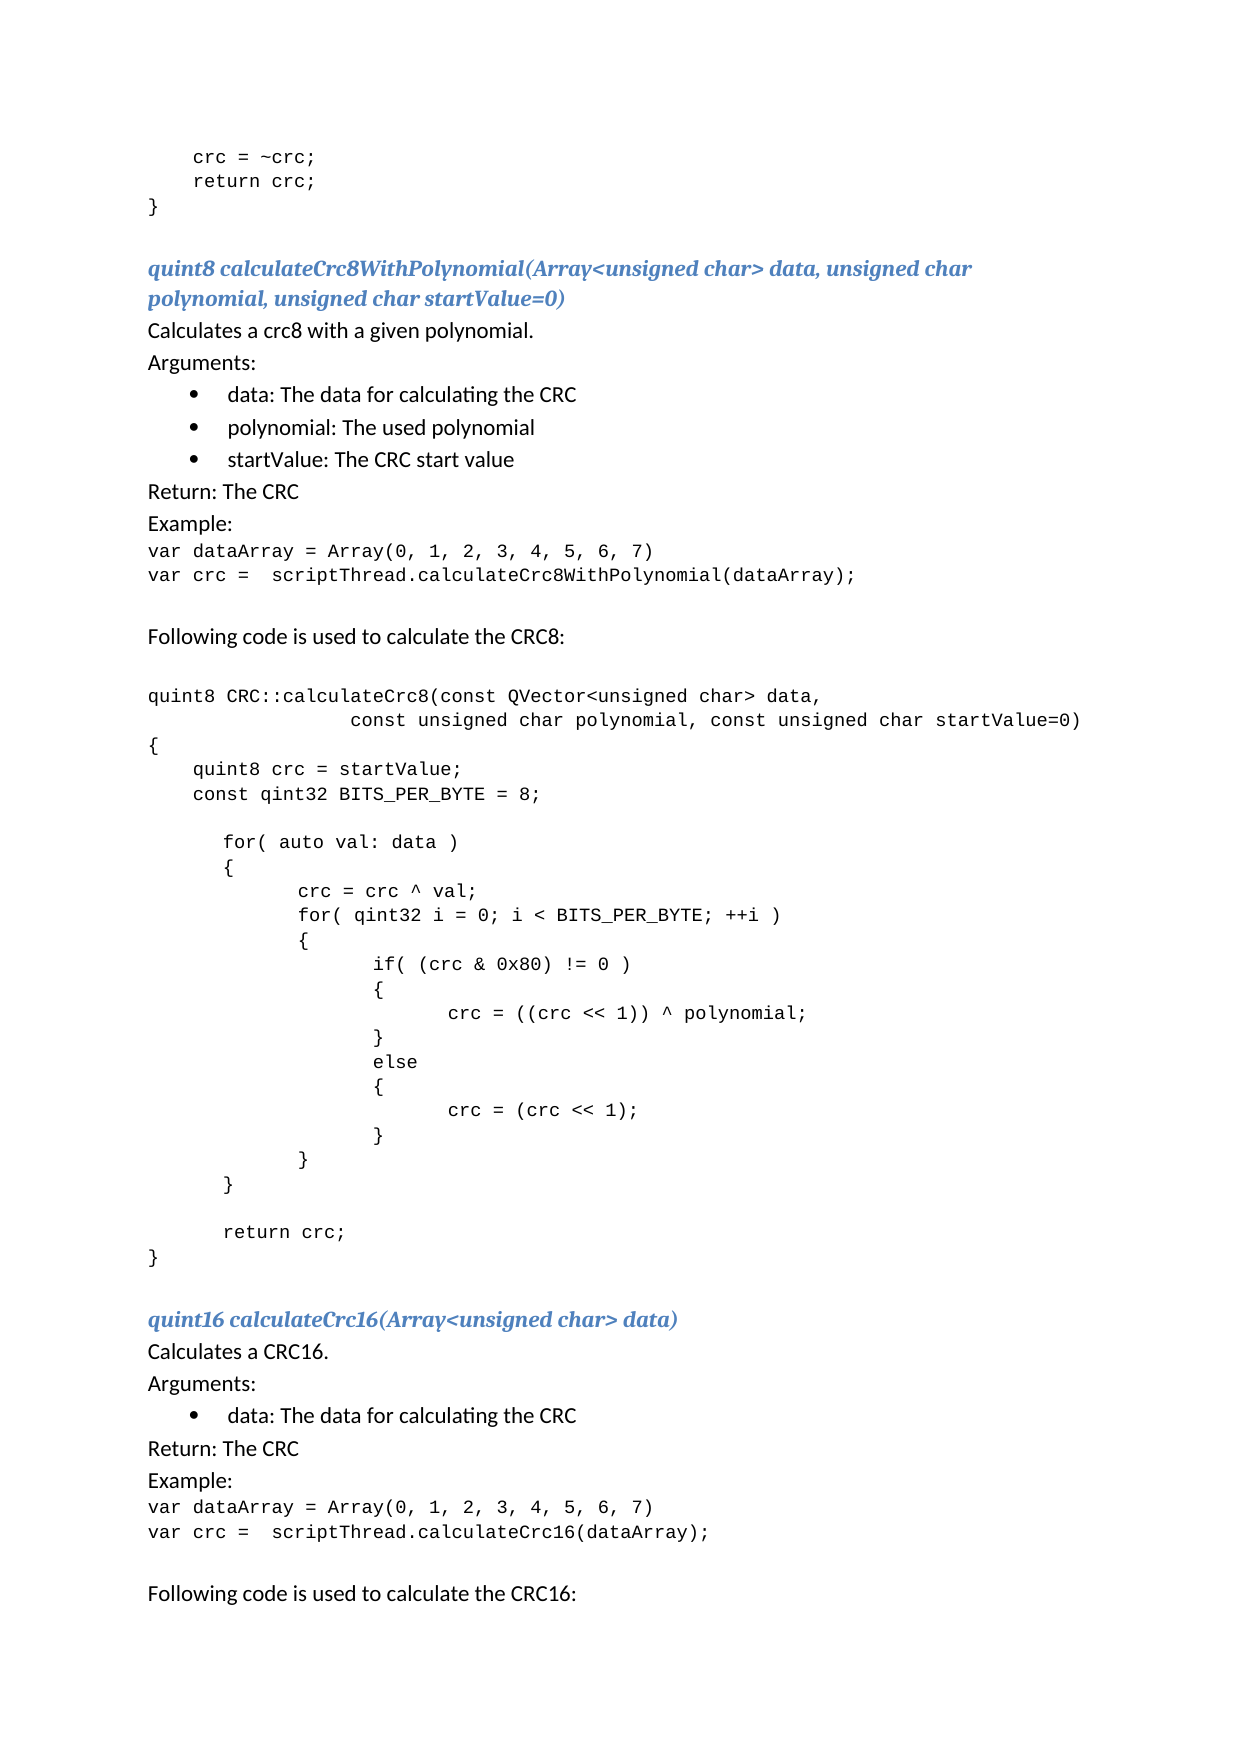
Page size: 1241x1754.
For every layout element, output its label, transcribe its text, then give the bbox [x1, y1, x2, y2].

list data: The data for calculating the CRC [190, 381, 1093, 409]
text } [148, 196, 1093, 218]
text Arguments: [148, 348, 1093, 376]
text Example: [148, 509, 1093, 537]
text for( qint32 i = 0; i < BITS_PER_BYTE; ++i ) [223, 906, 1093, 927]
text } [148, 1174, 1093, 1196]
text quint8 CRC::calculateCrc8(const QVector<unsigned char> data, [148, 687, 1093, 708]
list startValue: The CRC start value [190, 445, 1093, 473]
subtitle quint16 calculateCrc16(Array<unsigned char> data) [148, 1307, 1093, 1333]
text Example: [148, 1466, 1093, 1494]
text { [223, 931, 1093, 952]
text crc = ~crc; [148, 148, 1093, 169]
text } [148, 1028, 1093, 1049]
text var dataArray = Array(0, 1, 2, 3, 4, 5, 6, 7) [148, 542, 1093, 563]
subtitle quint8 calculateCrc8WithPolynomial(Array<unsigned char> data, unsigned char polynomial, unsigned char startValue=0) [148, 256, 1093, 312]
text return crc; [148, 172, 1093, 193]
text } [148, 1126, 1093, 1147]
list polynomial: The used polynomial [190, 413, 1093, 441]
text for( auto val: data ) [148, 833, 1093, 854]
text Following code is used to calculate the CRC16: [148, 1579, 1093, 1607]
text Following code is used to calculate the CRC8: [148, 622, 1093, 651]
text { [148, 857, 1093, 879]
text Return: The CRC [148, 1434, 1093, 1462]
text quint8 crc = startValue; [148, 760, 1093, 781]
text } [148, 1150, 1093, 1171]
text if( (crc & 0x80) != 0 ) [148, 955, 1093, 976]
text { [148, 1077, 1093, 1098]
text return crc; [148, 1223, 1093, 1244]
text crc = crc ^ val; [223, 882, 1093, 903]
text Return: The CRC [148, 477, 1093, 505]
text Calculates a CRC16. [148, 1337, 1093, 1365]
text { [148, 979, 1093, 1001]
text var crc = scriptThread.calculateCrc8WithPolynomial(dataArray); [148, 566, 1093, 587]
text crc = ((crc << 1)) ^ polynomial; [148, 1004, 1093, 1025]
text } [148, 1247, 1093, 1269]
text Arguments: [148, 1369, 1093, 1397]
text Calculates a crc8 with a given polynomial. [148, 316, 1093, 344]
text const unsigned char polynomial, const unsigned char startValue=0) [148, 711, 1093, 732]
text var crc = scriptThread.calculateCrc16(dataArray); [148, 1522, 1093, 1544]
text crc = (crc << 1); [148, 1101, 1093, 1122]
text var dataArray = Array(0, 1, 2, 3, 4, 5, 6, 7) [148, 1498, 1093, 1519]
text { [148, 736, 1093, 757]
list data: The data for calculating the CRC [190, 1402, 1093, 1429]
text else [148, 1052, 1093, 1074]
text const qint32 BITS_PER_BYTE = 8; [148, 784, 1093, 806]
